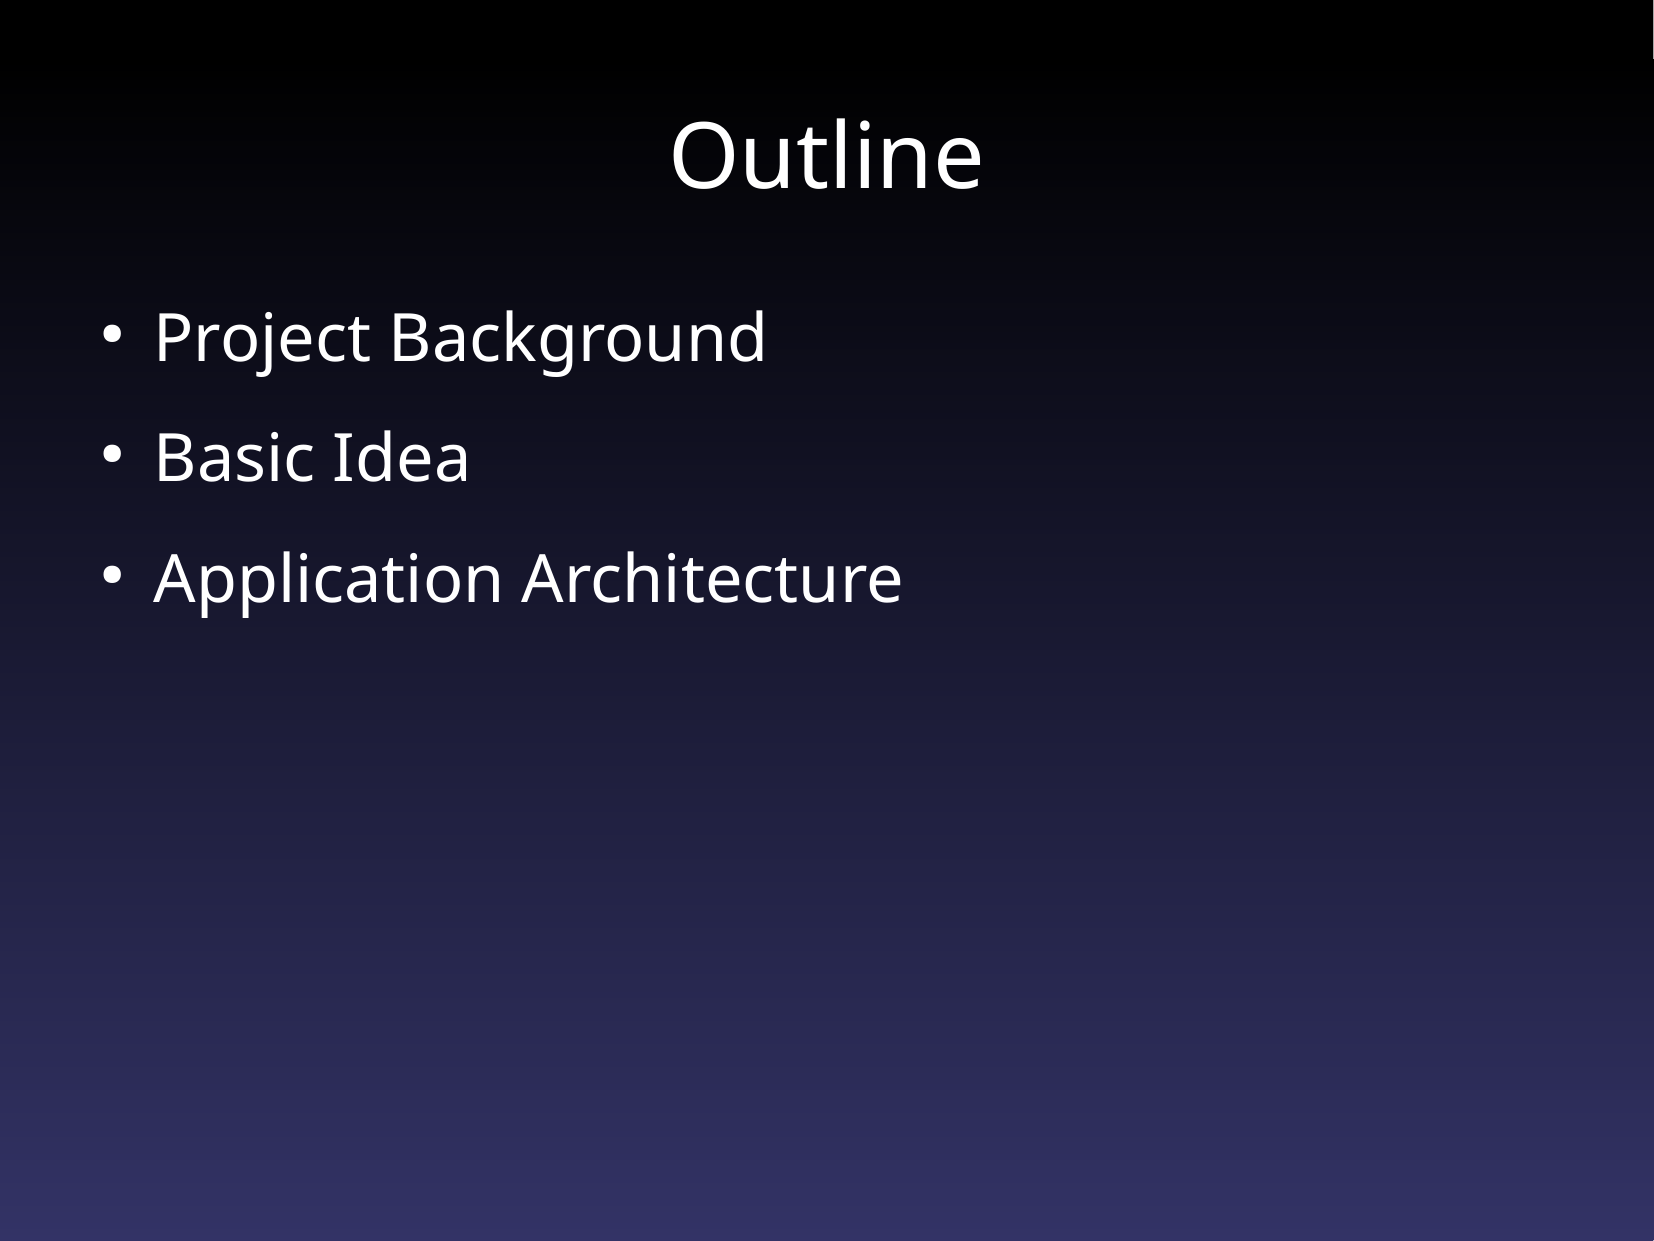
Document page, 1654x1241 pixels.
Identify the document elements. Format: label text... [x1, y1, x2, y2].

list Project Background Basic Idea Application Architecture [82, 290, 1571, 1094]
title Outline [82, 49, 1571, 257]
